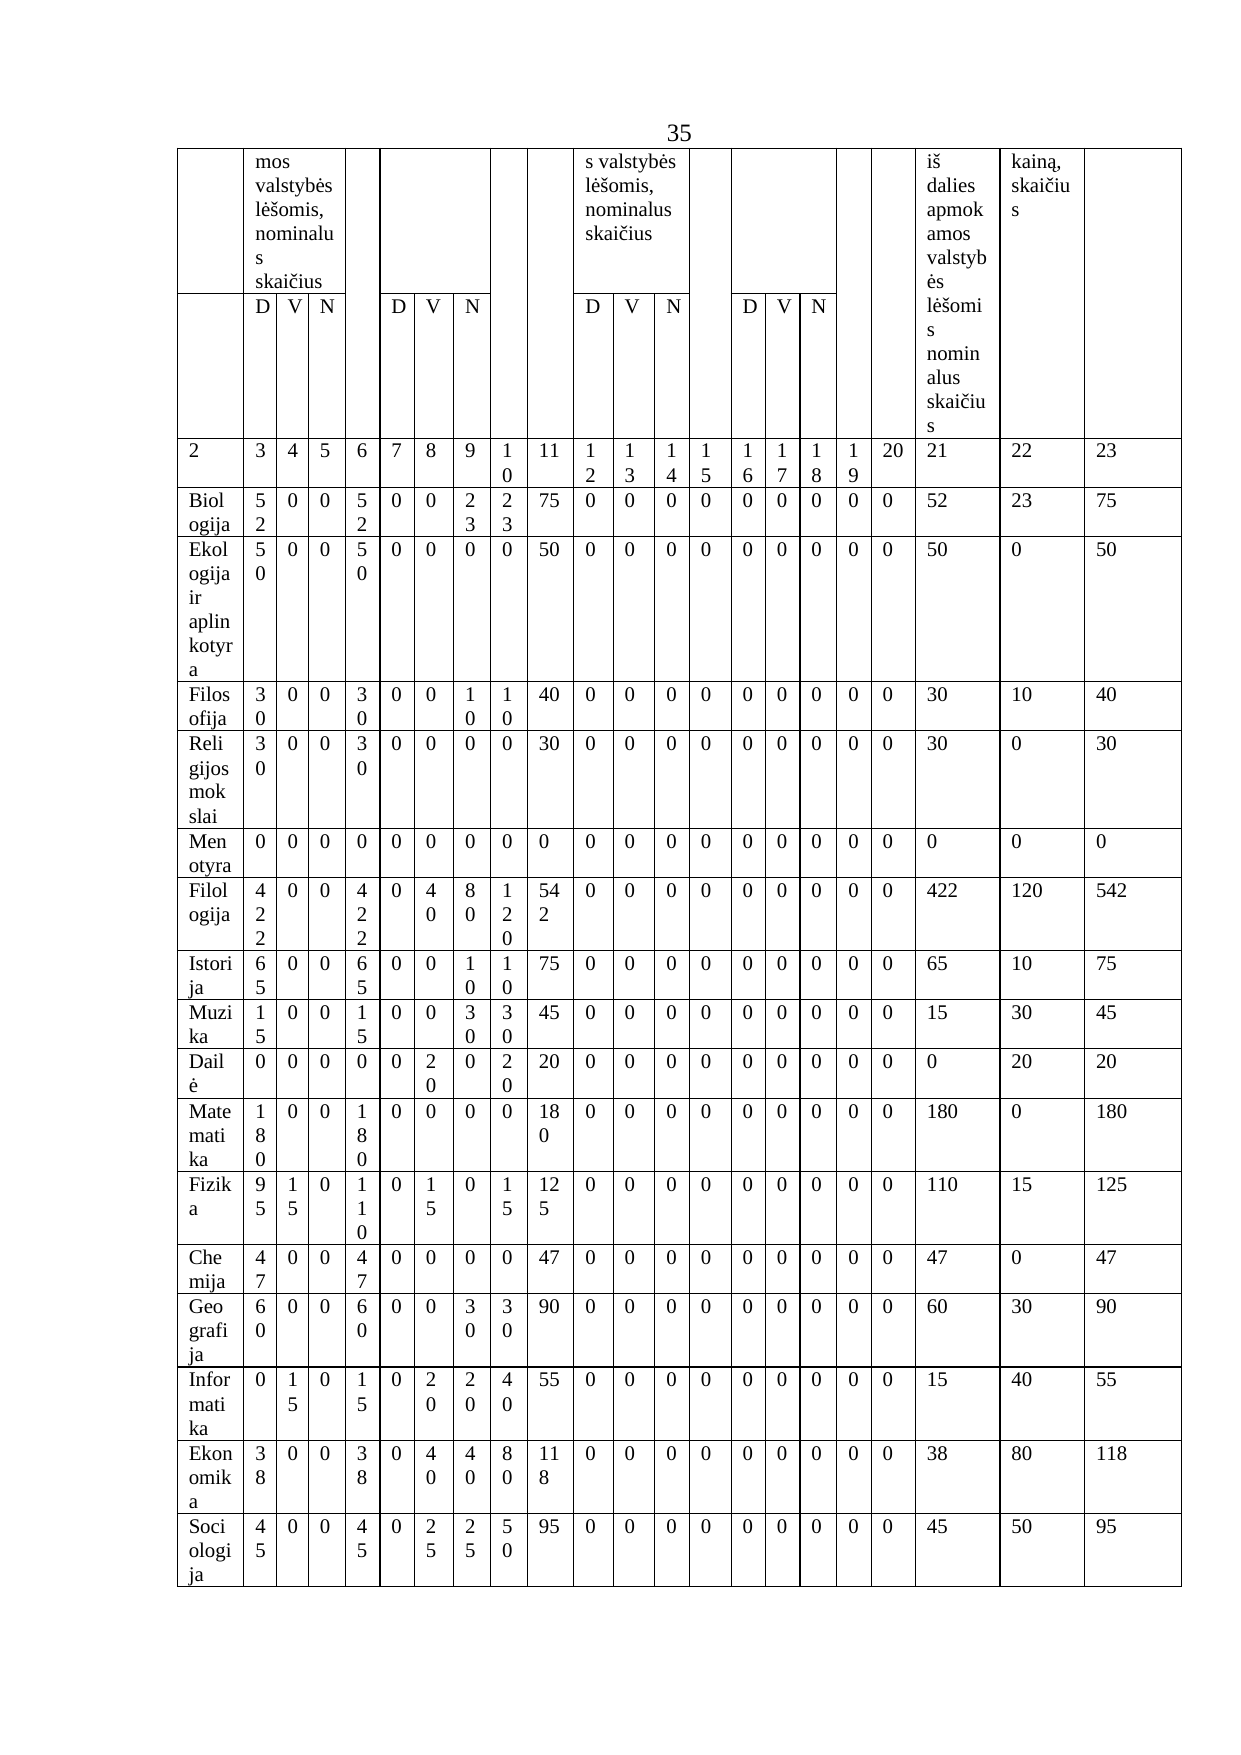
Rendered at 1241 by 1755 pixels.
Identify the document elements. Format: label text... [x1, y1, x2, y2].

table_cell 0 [766, 829, 799, 877]
table_cell 0 [277, 951, 308, 999]
table_cell 0 [732, 488, 765, 536]
table_cell 0 [277, 682, 308, 730]
table_cell 10 [491, 951, 527, 999]
table_cell 90 [528, 1294, 573, 1366]
table_cell 0 [381, 488, 414, 536]
table_cell 0 [801, 1441, 836, 1513]
table_cell 0 [614, 1368, 654, 1439]
table_cell 0 [614, 682, 654, 730]
table_cell 90 [1085, 1294, 1181, 1366]
table_cell 45 [346, 1514, 379, 1586]
table_cell N [454, 294, 490, 437]
table_cell 0 [381, 1294, 414, 1366]
table_cell 0 [614, 731, 654, 828]
table_cell 0 [766, 682, 799, 730]
table_cell 0 [309, 1099, 345, 1171]
table_cell 0 [309, 829, 345, 877]
table_cell 0 [614, 1172, 654, 1244]
table_cell 23 [491, 488, 527, 536]
table_cell 0 [574, 878, 613, 950]
table_cell 25 [454, 1514, 490, 1586]
table_cell s valstybės lėšomis, nominalus skaičius [574, 149, 689, 293]
table_cell 20 [1001, 1049, 1084, 1097]
table_cell 0 [801, 1049, 836, 1097]
table_cell 0 [277, 537, 308, 681]
table_cell 0 [655, 1441, 689, 1513]
table_cell 0 [801, 1368, 836, 1439]
table_cell 45 [1085, 1000, 1181, 1048]
table_cell 0 [614, 1514, 654, 1586]
table_cell 0 [574, 682, 613, 730]
table_cell 0 [766, 1294, 799, 1366]
table_cell 0 [655, 1368, 689, 1439]
table_cell 180 [244, 1099, 276, 1171]
table_cell Chemija [178, 1245, 243, 1293]
table_cell 30 [346, 682, 379, 730]
table_cell Informatika [178, 1368, 243, 1439]
table_cell 30 [1085, 731, 1181, 828]
table_cell 0 [1001, 1099, 1084, 1171]
table_cell 19 [837, 439, 871, 487]
table_cell 0 [766, 951, 799, 999]
table_cell 0 [837, 829, 871, 877]
table_cell 0 [415, 1294, 453, 1366]
table_cell 0 [309, 1441, 345, 1513]
table_cell 0 [837, 878, 871, 950]
table_cell V [415, 294, 453, 437]
table_cell 0 [655, 1000, 689, 1048]
table_cell 125 [528, 1172, 573, 1244]
table_cell 0 [872, 829, 915, 877]
table_cell N [309, 294, 345, 437]
table_cell 0 [1001, 731, 1084, 828]
table_cell 30 [916, 731, 999, 828]
table_cell 0 [454, 1099, 490, 1171]
table_cell 0 [801, 1514, 836, 1586]
table_cell 422 [346, 878, 379, 950]
table_cell 0 [491, 537, 527, 681]
table_cell 180 [528, 1099, 573, 1171]
table_cell 0 [732, 1172, 765, 1244]
table_cell 40 [454, 1441, 490, 1513]
table_cell 9 [454, 439, 490, 487]
table_cell 0 [381, 1441, 414, 1513]
table_cell 0 [454, 731, 490, 828]
table_cell V [766, 294, 799, 437]
table_cell Dailė [178, 1049, 243, 1097]
table_cell 422 [916, 878, 999, 950]
table_cell 60 [916, 1294, 999, 1366]
table_cell 0 [454, 537, 490, 681]
table_cell 0 [732, 878, 765, 950]
table_cell 0 [837, 1000, 871, 1048]
table_cell 95 [528, 1514, 573, 1586]
table_cell 15 [415, 1172, 453, 1244]
table_cell 0 [277, 829, 308, 877]
table_cell 30 [1001, 1294, 1084, 1366]
table_cell 0 [574, 1368, 613, 1439]
table_cell 0 [766, 537, 799, 681]
table_cell 0 [309, 951, 345, 999]
table_cell 0 [837, 951, 871, 999]
table_cell 15 [244, 1000, 276, 1048]
table_cell 0 [381, 731, 414, 828]
table_cell 47 [528, 1245, 573, 1293]
table_cell 80 [454, 878, 490, 950]
table_cell 20 [491, 1049, 527, 1097]
table_cell 50 [1085, 537, 1181, 681]
table_cell 0 [872, 1441, 915, 1513]
table_cell 0 [415, 829, 453, 877]
table_cell 65 [346, 951, 379, 999]
table_cell 0 [277, 1245, 308, 1293]
table_cell 75 [528, 951, 573, 999]
table_cell 0 [732, 1294, 765, 1366]
table_cell 0 [415, 488, 453, 536]
table_cell 0 [872, 731, 915, 828]
table_cell 0 [614, 829, 654, 877]
table_cell Menotyra [178, 829, 243, 877]
table_cell 0 [837, 682, 871, 730]
table_cell 10 [1001, 682, 1084, 730]
table_cell 0 [766, 878, 799, 950]
table_cell 13 [614, 439, 654, 487]
table_cell 45 [916, 1514, 999, 1586]
table_cell 0 [766, 1245, 799, 1293]
table_cell 20 [528, 1049, 573, 1097]
table_cell 3 [244, 439, 276, 487]
table_cell [1085, 149, 1181, 437]
table_cell 0 [244, 1049, 276, 1097]
table_cell D [732, 294, 765, 437]
table_cell 30 [916, 682, 999, 730]
table_cell 15 [277, 1172, 308, 1244]
table_cell 20 [1085, 1049, 1181, 1097]
table_cell 40 [415, 878, 453, 950]
table_cell 0 [837, 488, 871, 536]
table_cell 0 [916, 1049, 999, 1097]
table_cell 0 [655, 488, 689, 536]
table_cell 110 [916, 1172, 999, 1244]
table_cell 0 [690, 1000, 731, 1048]
table_cell 0 [732, 537, 765, 681]
table_cell 0 [801, 731, 836, 828]
table_cell 95 [1085, 1514, 1181, 1586]
table_cell 180 [1085, 1099, 1181, 1171]
table_cell 0 [732, 731, 765, 828]
table_cell 0 [837, 1514, 871, 1586]
table_cell 50 [916, 537, 999, 681]
table_cell 15 [346, 1000, 379, 1048]
table_cell 0 [309, 1049, 345, 1097]
table_cell 6 [346, 439, 379, 487]
table_cell 15 [346, 1368, 379, 1439]
table_cell 0 [614, 1000, 654, 1048]
table_cell 0 [381, 829, 414, 877]
table_cell 0 [655, 1172, 689, 1244]
table_cell 0 [614, 1441, 654, 1513]
table_cell 0 [1001, 537, 1084, 681]
table_cell Istorija [178, 951, 243, 999]
table_cell 0 [690, 951, 731, 999]
table_cell 0 [574, 1049, 613, 1097]
table_cell V [614, 294, 654, 437]
table_cell 0 [690, 682, 731, 730]
table_cell 0 [732, 1441, 765, 1513]
table_cell 0 [346, 1049, 379, 1097]
table_cell 0 [837, 1245, 871, 1293]
table_cell [178, 294, 243, 437]
table_cell 2 [178, 439, 243, 487]
table_cell 0 [381, 951, 414, 999]
table_cell Filosofija [178, 682, 243, 730]
table_cell 0 [872, 1000, 915, 1048]
table_cell D [381, 294, 414, 437]
table_cell 542 [1085, 878, 1181, 950]
table_cell 0 [655, 537, 689, 681]
table_cell 0 [309, 1368, 345, 1439]
table_cell 0 [614, 1049, 654, 1097]
table_cell 47 [244, 1245, 276, 1293]
table_cell 0 [309, 1000, 345, 1048]
table_header [872, 149, 915, 437]
table_cell 0 [309, 1245, 345, 1293]
table_cell [690, 149, 731, 437]
table_cell 12 [574, 439, 613, 487]
table_cell 0 [732, 951, 765, 999]
table_cell 0 [614, 951, 654, 999]
table_cell 0 [614, 488, 654, 536]
table_cell 0 [801, 1099, 836, 1171]
table_cell 38 [916, 1441, 999, 1513]
table_cell 65 [244, 951, 276, 999]
table_cell 118 [1085, 1441, 1181, 1513]
table_cell 0 [381, 1000, 414, 1048]
table_cell 0 [732, 829, 765, 877]
table_cell 40 [415, 1441, 453, 1513]
table_cell 0 [574, 1294, 613, 1366]
table_cell 0 [614, 1294, 654, 1366]
table_cell 0 [872, 682, 915, 730]
table_cell 55 [528, 1368, 573, 1439]
table_cell 0 [309, 1514, 345, 1586]
table_cell 0 [766, 731, 799, 828]
table_cell 0 [837, 1172, 871, 1244]
table_cell 0 [574, 731, 613, 828]
table_cell 0 [574, 829, 613, 877]
table_cell 0 [872, 1368, 915, 1439]
table_cell 0 [801, 829, 836, 877]
table_cell D [244, 294, 276, 437]
table_cell 0 [381, 1172, 414, 1244]
table_cell Ekonomika [178, 1441, 243, 1513]
table_cell 17 [766, 439, 799, 487]
table_cell 0 [415, 951, 453, 999]
table_cell 0 [837, 731, 871, 828]
table_cell 0 [690, 1514, 731, 1586]
table_cell 0 [801, 488, 836, 536]
table_cell [178, 149, 243, 293]
table_cell 0 [690, 1245, 731, 1293]
table_cell [346, 149, 379, 437]
table_cell 50 [528, 537, 573, 681]
table_cell 0 [1085, 829, 1181, 877]
table_cell 10 [454, 682, 490, 730]
table_cell 0 [655, 1049, 689, 1097]
table_cell 0 [732, 1099, 765, 1171]
table_cell 110 [346, 1172, 379, 1244]
table_cell 0 [766, 1172, 799, 1244]
table_cell 0 [574, 1245, 613, 1293]
table_cell 0 [277, 488, 308, 536]
table_cell 47 [1085, 1245, 1181, 1293]
table_cell 0 [1001, 829, 1084, 877]
table_cell 0 [614, 1245, 654, 1293]
table_cell 0 [277, 731, 308, 828]
table_cell 47 [346, 1245, 379, 1293]
table_cell 0 [801, 682, 836, 730]
table_cell 40 [491, 1368, 527, 1439]
table_cell 50 [346, 537, 379, 681]
table_cell 20 [454, 1368, 490, 1439]
table_cell Biologija [178, 488, 243, 536]
table_cell iš dalies apmokamos valstybės lėšomis nominalus skaičius [916, 149, 999, 437]
table_cell 47 [916, 1245, 999, 1293]
table_cell 0 [766, 1441, 799, 1513]
table_cell 0 [690, 1172, 731, 1244]
table_cell 0 [801, 1172, 836, 1244]
table_cell 75 [528, 488, 573, 536]
table_cell 0 [766, 1514, 799, 1586]
table_cell [732, 149, 836, 293]
table_cell 0 [381, 1514, 414, 1586]
table_cell 55 [1085, 1368, 1181, 1439]
table_cell 0 [277, 878, 308, 950]
table_cell 0 [277, 1441, 308, 1513]
table_cell 0 [614, 537, 654, 681]
table_cell 23 [1085, 439, 1181, 487]
table_cell Muzika [178, 1000, 243, 1048]
table_cell 0 [655, 1245, 689, 1293]
table_cell 0 [916, 829, 999, 877]
table_cell 10 [1001, 951, 1084, 999]
table_cell 0 [309, 878, 345, 950]
table_cell 10 [454, 951, 490, 999]
table_cell Geografija [178, 1294, 243, 1366]
table_cell 0 [690, 731, 731, 828]
table_cell 0 [574, 537, 613, 681]
table_cell 0 [381, 1368, 414, 1439]
table_cell 23 [1001, 488, 1084, 536]
table_cell mos valstybės lėšomis, nominalus skaičius [244, 149, 345, 293]
table_cell 60 [244, 1294, 276, 1366]
table_cell [381, 149, 490, 293]
table_cell 0 [732, 1000, 765, 1048]
table_cell 0 [690, 488, 731, 536]
table_cell 0 [801, 951, 836, 999]
table_cell 0 [491, 731, 527, 828]
table_cell 0 [574, 1000, 613, 1048]
table_cell 0 [454, 1049, 490, 1097]
table_cell 118 [528, 1441, 573, 1513]
table_cell 0 [574, 951, 613, 999]
table_cell 0 [690, 1049, 731, 1097]
table_cell 80 [1001, 1441, 1084, 1513]
table_cell 0 [309, 537, 345, 681]
table_cell 0 [690, 537, 731, 681]
table_cell 80 [491, 1441, 527, 1513]
table_cell 16 [732, 439, 765, 487]
table_cell 60 [346, 1294, 379, 1366]
table_cell 0 [690, 1099, 731, 1171]
table_cell 11 [528, 439, 573, 487]
table_cell 14 [655, 439, 689, 487]
table_cell 0 [655, 829, 689, 877]
table_cell 20 [415, 1368, 453, 1439]
table_cell 0 [574, 1172, 613, 1244]
table_cell 7 [381, 439, 414, 487]
table_cell D [574, 294, 613, 437]
table_cell 0 [655, 1099, 689, 1171]
table_cell 4 [277, 439, 308, 487]
table_cell 120 [1001, 878, 1084, 950]
table_cell 0 [381, 1245, 414, 1293]
table_cell 50 [491, 1514, 527, 1586]
table_cell 0 [491, 829, 527, 877]
table_cell 18 [801, 439, 836, 487]
table_cell 0 [872, 1245, 915, 1293]
table_cell 0 [837, 1099, 871, 1171]
table_cell 0 [837, 1049, 871, 1097]
table_cell 0 [346, 829, 379, 877]
table_cell 30 [491, 1000, 527, 1048]
table_cell 22 [1001, 439, 1084, 487]
table_cell 180 [916, 1099, 999, 1171]
table_cell 0 [655, 951, 689, 999]
table_cell 45 [528, 1000, 573, 1048]
table_cell Filologija [178, 878, 243, 950]
table_cell 10 [491, 439, 527, 487]
table_cell 30 [244, 682, 276, 730]
table_cell V [277, 294, 308, 437]
table_cell 0 [454, 1245, 490, 1293]
table_cell 0 [872, 1172, 915, 1244]
table_cell 0 [766, 1368, 799, 1439]
table_cell 0 [574, 1514, 613, 1586]
table_cell 0 [837, 1368, 871, 1439]
table_cell 0 [381, 537, 414, 681]
table_cell 0 [277, 1294, 308, 1366]
table_cell 15 [277, 1368, 308, 1439]
table_cell [491, 149, 527, 437]
table_cell 0 [655, 878, 689, 950]
table_cell 8 [415, 439, 453, 487]
table_cell 15 [916, 1000, 999, 1048]
table_cell 45 [244, 1514, 276, 1586]
table_cell 30 [346, 731, 379, 828]
table_cell 0 [574, 1441, 613, 1513]
table_cell 38 [244, 1441, 276, 1513]
table_cell 0 [732, 1514, 765, 1586]
table_cell 0 [309, 1172, 345, 1244]
table_cell 0 [277, 1514, 308, 1586]
table_cell 20 [872, 439, 915, 487]
table_cell 120 [491, 878, 527, 950]
table_cell 10 [491, 682, 527, 730]
table_cell 40 [1085, 682, 1181, 730]
table_cell 0 [732, 1368, 765, 1439]
table_cell 0 [1001, 1245, 1084, 1293]
table_cell 0 [801, 1000, 836, 1048]
table_cell 65 [916, 951, 999, 999]
table_cell 0 [872, 1049, 915, 1097]
table_cell 0 [309, 682, 345, 730]
table_cell 50 [244, 537, 276, 681]
table_cell 0 [244, 1368, 276, 1439]
table_cell 0 [732, 1245, 765, 1293]
table_cell 30 [454, 1000, 490, 1048]
table_cell 0 [415, 1000, 453, 1048]
table_cell 52 [916, 488, 999, 536]
table_header [528, 149, 573, 437]
table_cell 0 [872, 1514, 915, 1586]
table_cell 0 [415, 537, 453, 681]
table_cell 180 [346, 1099, 379, 1171]
table_cell 542 [528, 878, 573, 950]
table_cell 0 [801, 1294, 836, 1366]
table_cell 52 [244, 488, 276, 536]
table_cell 0 [766, 1049, 799, 1097]
table_cell 0 [690, 878, 731, 950]
table_cell 30 [244, 731, 276, 828]
table_cell Religijos mokslai [178, 731, 243, 828]
table_cell 75 [1085, 488, 1181, 536]
table_cell 0 [732, 682, 765, 730]
table_cell 50 [1001, 1514, 1084, 1586]
table_cell 5 [309, 439, 345, 487]
table_cell 30 [454, 1294, 490, 1366]
table_cell 0 [872, 1294, 915, 1366]
table_cell 40 [528, 682, 573, 730]
table_cell 0 [574, 488, 613, 536]
table_cell 0 [837, 1294, 871, 1366]
table_cell 0 [491, 1245, 527, 1293]
table_cell 30 [1001, 1000, 1084, 1048]
table_cell 0 [244, 829, 276, 877]
table_cell 422 [244, 878, 276, 950]
table_cell 0 [766, 1099, 799, 1171]
table_cell 15 [916, 1368, 999, 1439]
table_cell 0 [614, 878, 654, 950]
table_cell Ekologija ir aplinkotyra [178, 537, 243, 681]
table_cell 15 [690, 439, 731, 487]
table_cell 0 [801, 1245, 836, 1293]
table_cell 75 [1085, 951, 1181, 999]
table_cell Fizika [178, 1172, 243, 1244]
table_cell 0 [454, 1172, 490, 1244]
table_cell 25 [415, 1514, 453, 1586]
table_cell 0 [690, 1294, 731, 1366]
table_cell 0 [309, 731, 345, 828]
table_cell N [655, 294, 689, 437]
table_cell 0 [309, 1294, 345, 1366]
table_cell 0 [872, 951, 915, 999]
table_cell 0 [872, 537, 915, 681]
table_cell 0 [801, 878, 836, 950]
table_cell 0 [690, 829, 731, 877]
table_cell 0 [415, 731, 453, 828]
table_cell 0 [655, 731, 689, 828]
table_cell 0 [574, 1099, 613, 1171]
table_cell 0 [690, 1368, 731, 1439]
table_cell 0 [655, 1514, 689, 1586]
table_cell 0 [766, 1000, 799, 1048]
table_cell Matematika [178, 1099, 243, 1171]
table_cell 0 [837, 537, 871, 681]
table_cell 15 [1001, 1172, 1084, 1244]
table_cell 30 [528, 731, 573, 828]
table_cell 0 [655, 682, 689, 730]
table_cell 95 [244, 1172, 276, 1244]
table_cell 0 [415, 1099, 453, 1171]
table_cell 0 [732, 1049, 765, 1097]
table_cell 15 [491, 1172, 527, 1244]
table_cell 0 [528, 829, 573, 877]
table_cell N [801, 294, 836, 437]
table_cell 0 [277, 1099, 308, 1171]
table_cell 0 [690, 1441, 731, 1513]
table_cell 0 [837, 1441, 871, 1513]
table_cell 0 [801, 537, 836, 681]
table_cell 40 [1001, 1368, 1084, 1439]
table_cell 0 [872, 878, 915, 950]
table_cell 20 [415, 1049, 453, 1097]
table_cell 125 [1085, 1172, 1181, 1244]
table_cell 0 [277, 1000, 308, 1048]
table_cell 38 [346, 1441, 379, 1513]
table_cell 0 [655, 1294, 689, 1366]
table_cell 0 [454, 829, 490, 877]
table_cell 0 [766, 488, 799, 536]
table_cell 0 [872, 488, 915, 536]
table_cell 52 [346, 488, 379, 536]
table_cell [837, 149, 871, 437]
table_cell 30 [491, 1294, 527, 1366]
table_cell 0 [415, 682, 453, 730]
table_cell 0 [277, 1049, 308, 1097]
table_cell 0 [415, 1245, 453, 1293]
table_cell 0 [491, 1099, 527, 1171]
table_cell kainą, skaičius [1001, 149, 1084, 437]
table_cell 0 [381, 1099, 414, 1171]
table_cell 21 [916, 439, 999, 487]
table_cell 23 [454, 488, 490, 536]
table_cell Sociologija [178, 1514, 243, 1586]
table_cell 0 [309, 488, 345, 536]
table_cell 0 [381, 878, 414, 950]
table_cell 0 [872, 1099, 915, 1171]
table_cell 0 [381, 682, 414, 730]
table_cell 0 [381, 1049, 414, 1097]
table_cell 0 [614, 1099, 654, 1171]
